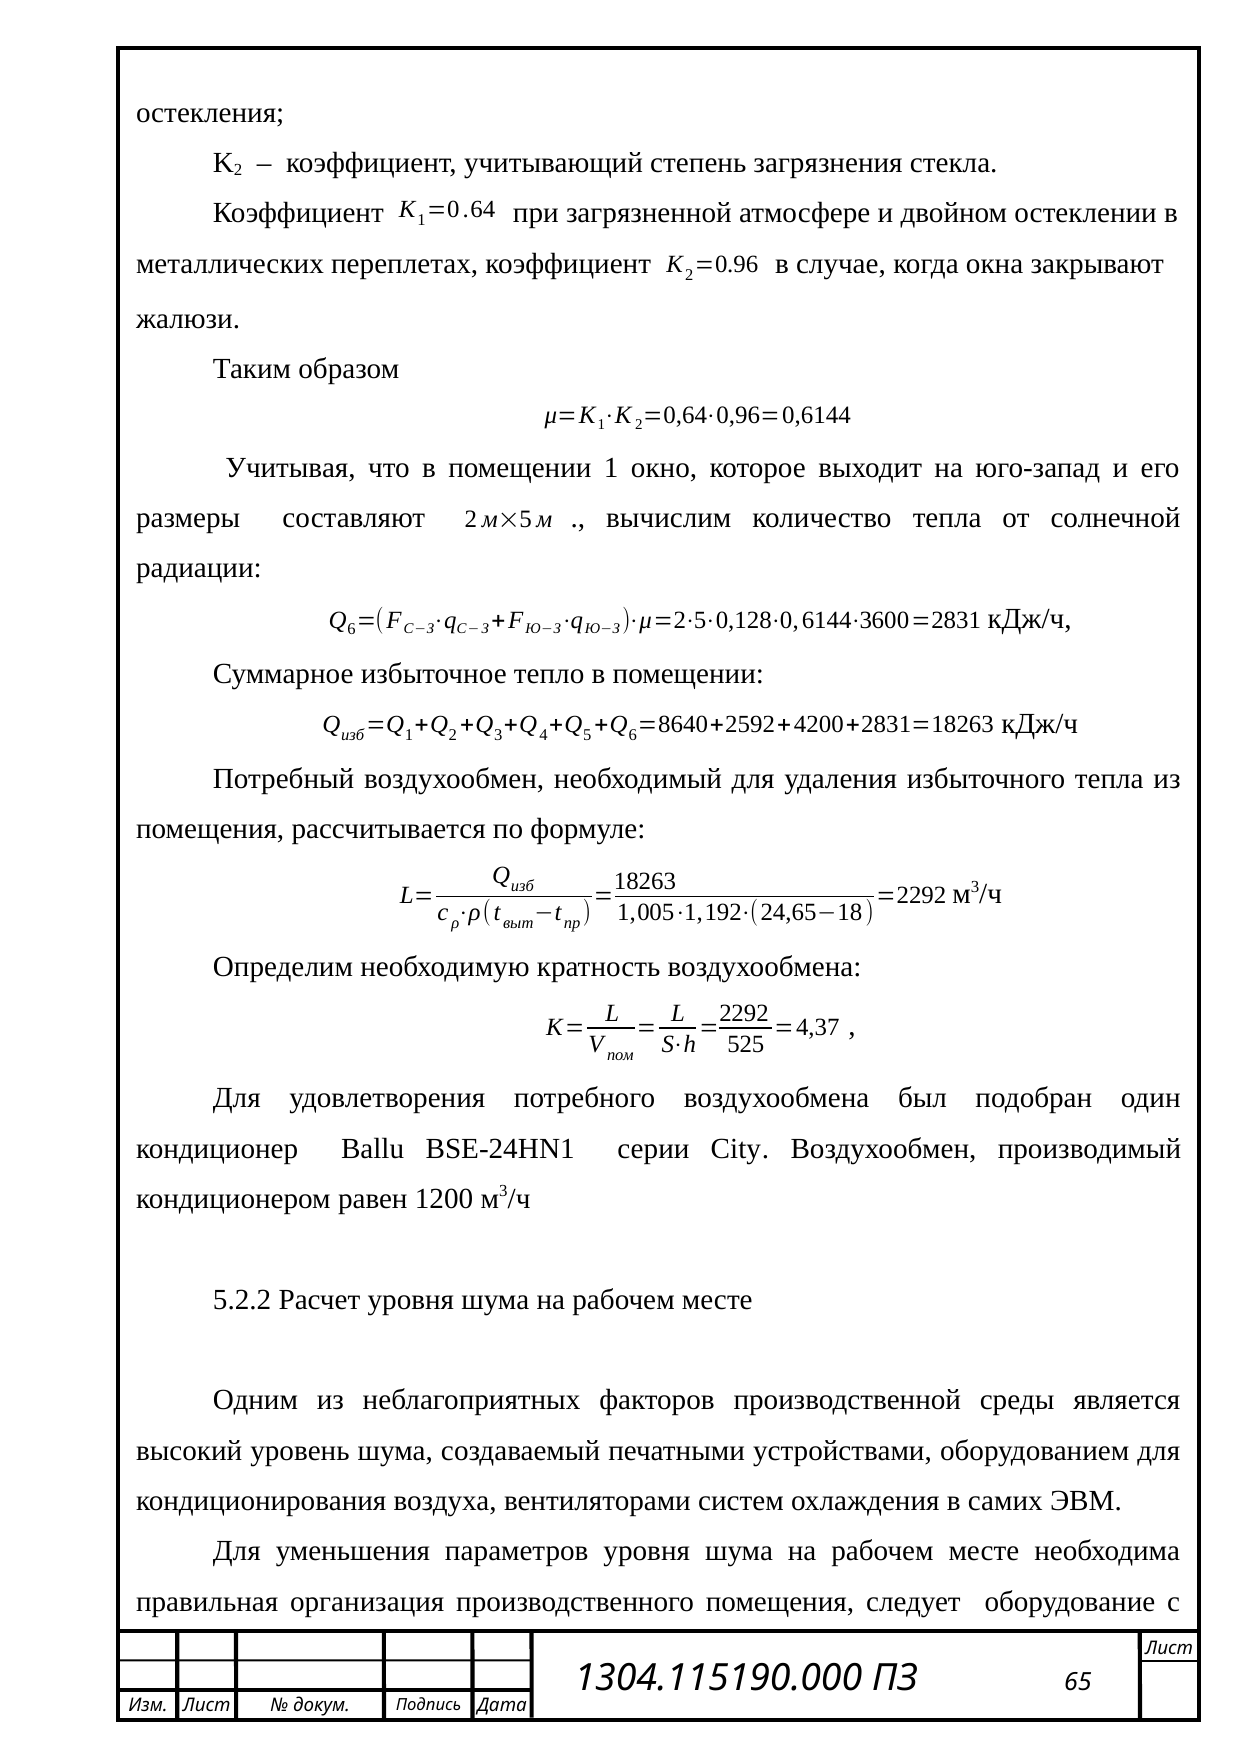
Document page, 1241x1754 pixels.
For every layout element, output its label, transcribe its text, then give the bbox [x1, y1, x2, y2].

text м3/ч [136, 862, 1181, 932]
text , [136, 999, 1181, 1064]
text Учитывая, что в помещении 1 окно, которое выходит на юго-запад и его размеры составляют ., вычислим количество тепла от солнечной радиации: [136, 450, 1181, 584]
text Суммарное избыточное тепло в помещении: [136, 656, 1181, 689]
text Потребный воздухообмен, необходимый для удаления избыточного тепла из помещения, рассчитывается по формуле: [136, 761, 1181, 845]
text кДж/ч [136, 706, 1181, 744]
text Определим необходимую кратность воздухообмена: [136, 949, 1181, 982]
text Коэффициент при загрязненной атмосфере и двойном остеклении в металлических переплетах, коэффициент в случае, когда окна закрывают жалюзи. [136, 196, 1181, 334]
text 5.2.2 Расчет уровня шума на рабочем месте [136, 1282, 1181, 1315]
text Для уменьшения параметров уровня шума на рабочем месте необходима правильная организация производственного помещения, следует оборудование с [136, 1533, 1181, 1617]
text Для удовлетворения потребного воздухообмена был подобран один кондиционер Ballu BSE-24HN1 серии City. Воздухообмен, производимый кондиционером равен 1200 м3/ч [136, 1081, 1181, 1215]
text Таким образом [136, 351, 1181, 385]
text кДж/ч, [136, 601, 1181, 639]
text K2 – коэффициент, учитывающий степень загрязнения стекла. [136, 145, 1181, 179]
text Одним из неблагоприятных факторов производственной среды является высокий уровень шума, создаваемый печатными устройствами, оборудованием для кондиционирования воздуха, вентиляторами систем охлаждения в самих ЭВМ. [136, 1382, 1181, 1517]
text остекления; [136, 95, 1181, 128]
